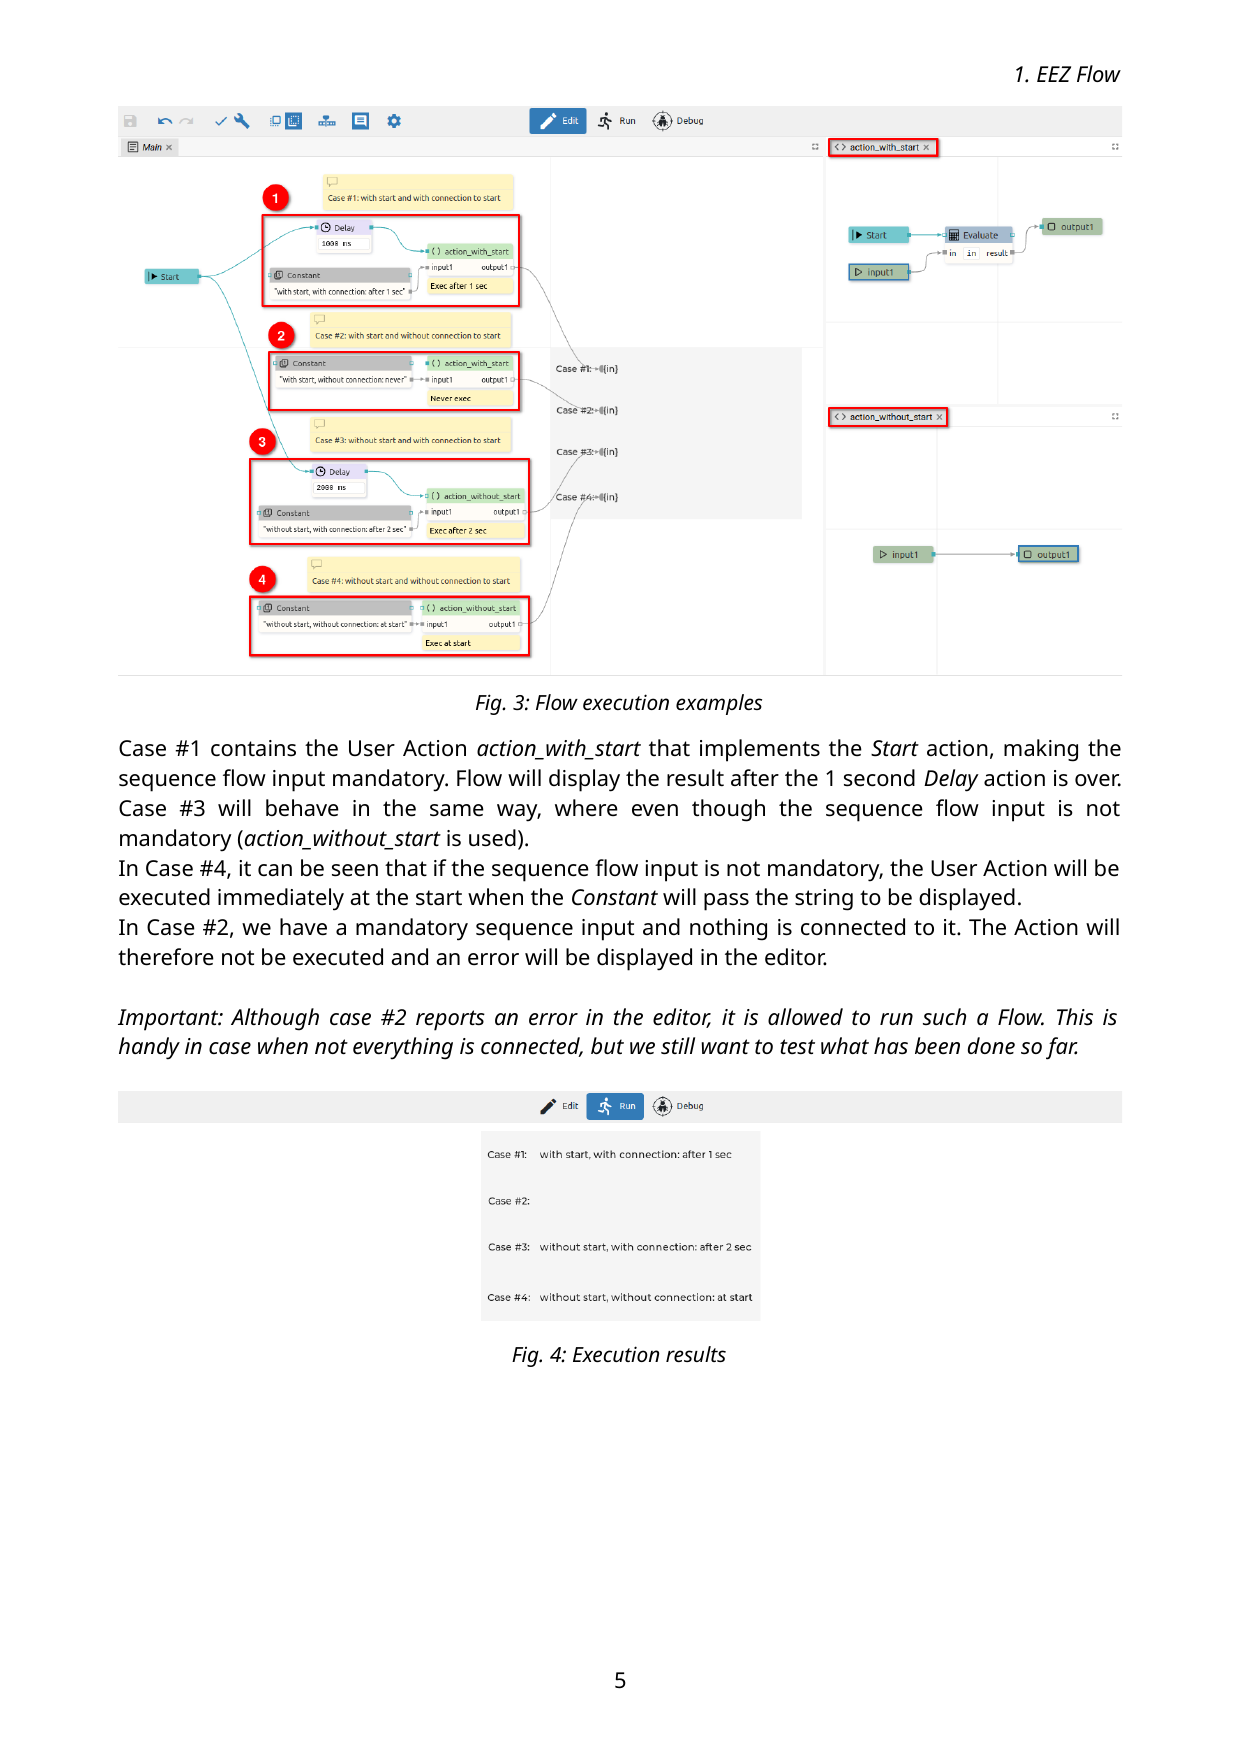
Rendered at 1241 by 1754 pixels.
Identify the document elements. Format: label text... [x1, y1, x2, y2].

text Fig. 4: Execution results [118, 1328, 1122, 1368]
text Fig. 3: Flow execution examples [118, 677, 1122, 716]
picture [118, 1091, 1123, 1328]
text In Case #4, it can be seen that if the sequence flow input is not mandatory, the User Action will be executed immediately at the start when the Constant will pass the string to be displayed. [118, 853, 1122, 912]
text Case #1 contains the User Action action_with_start that implements the Start action, making the sequence flow input mandatory. Flow will display the result after the 1 second Delay action is over. Case #3 will behave in the same way, where even though the sequence flow input is not mandatory (action_without_start is used). [118, 733, 1122, 853]
text Important: Although case #2 reports an error in the editor, it is allowed to run such a Flow. This is handy in case when not everything is connected, but we still want to test what has been done so far. [118, 1002, 1122, 1061]
picture [118, 106, 1123, 677]
text In Case #2, we have a mandatory sequence input and nothing is connected to it. The Action will therefore not be executed and an error will be displayed in the editor. [118, 912, 1122, 972]
